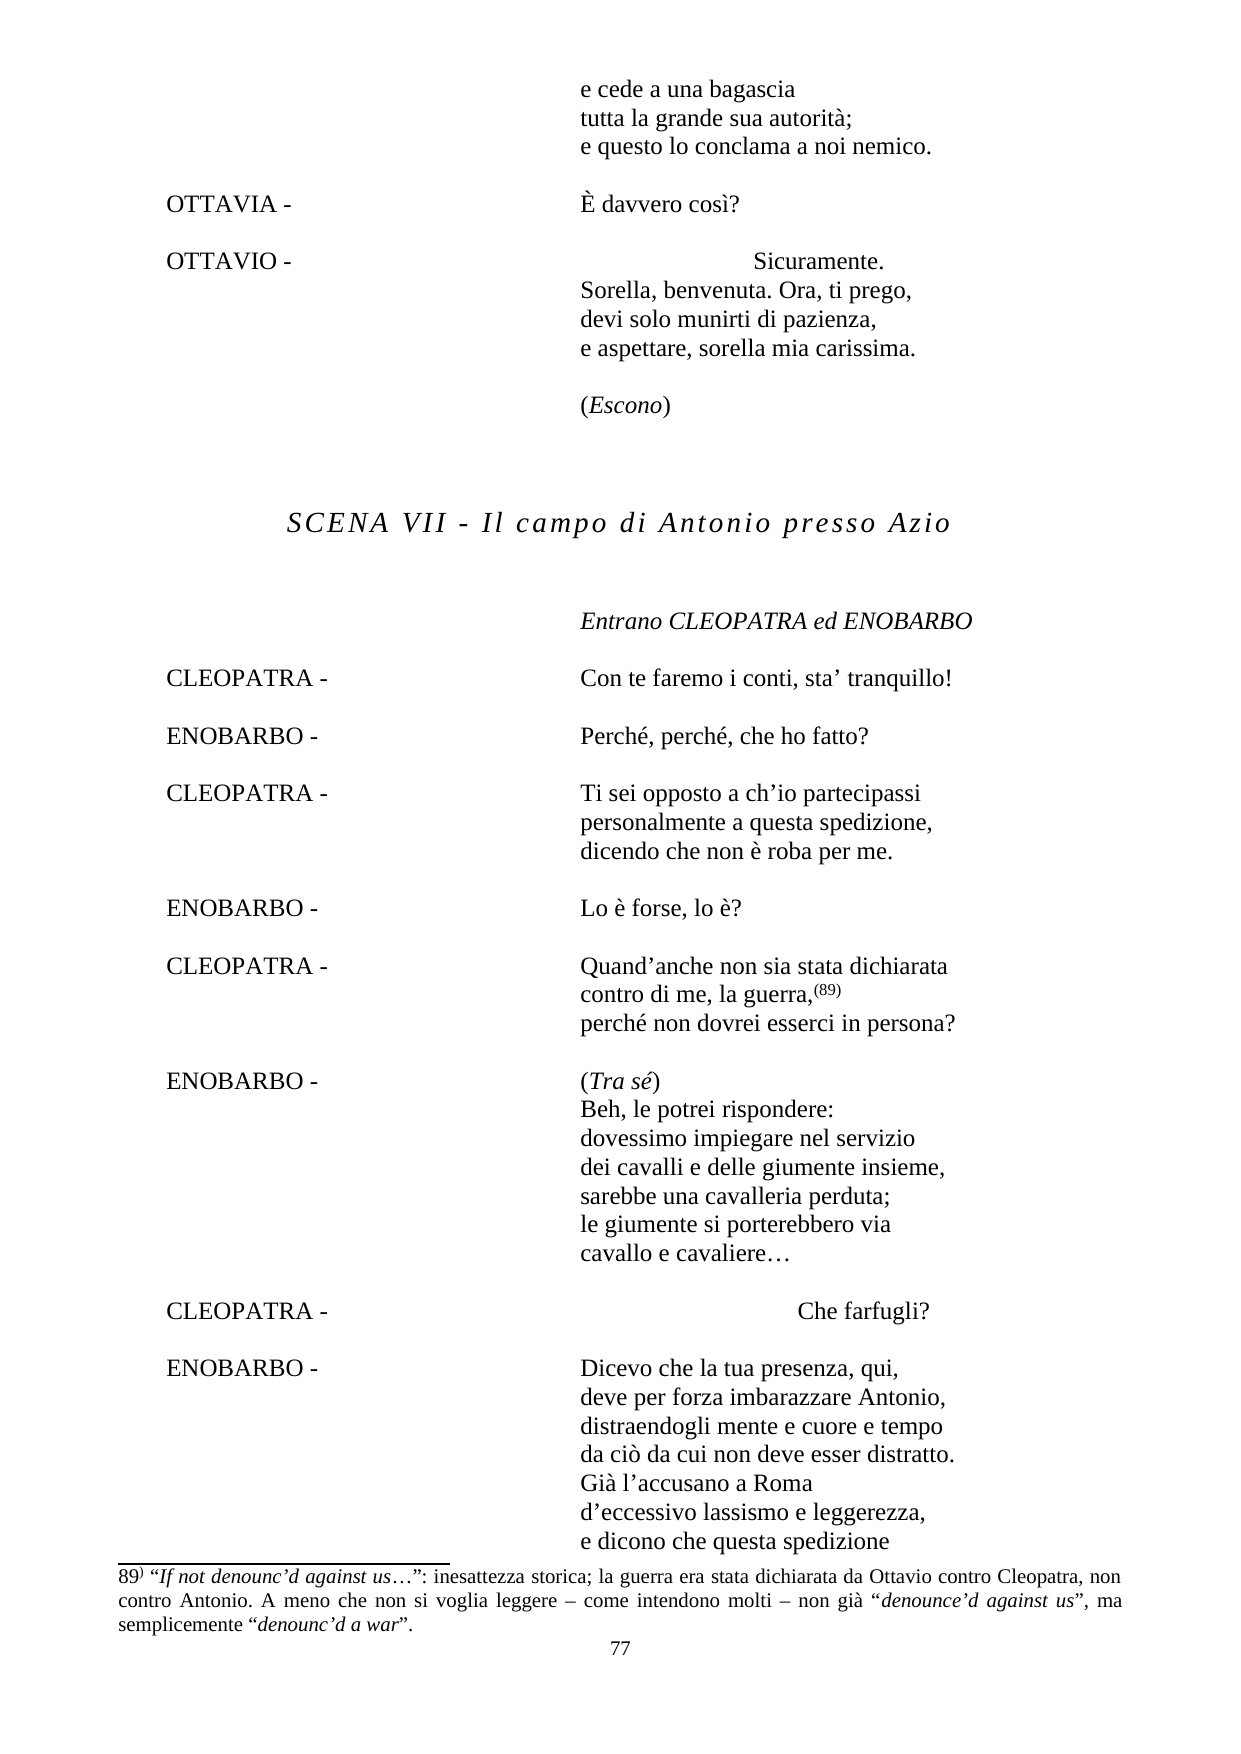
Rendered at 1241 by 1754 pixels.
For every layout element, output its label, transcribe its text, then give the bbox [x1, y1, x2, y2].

table_cell e cede a una bagascia tutta la grande sua autorità; e questo lo conclama a noi nemico. [573, 74, 1082, 189]
table_cell [159, 74, 573, 189]
table_cell (Tra sé) Beh, le potrei rispondere: dovessimo impiegare nel servizio dei cavalli e delle giumente insieme, sarebbe una cavalleria perduta; le giumente si porterebbero via cavallo e cavaliere… [573, 1066, 1082, 1296]
table_cell CLEOPATRA - [159, 951, 573, 1066]
table_cell CLEOPATRA - [159, 778, 573, 893]
table_cell Con te faremo i conti, sta’ tranquillo! [573, 663, 1082, 721]
table_cell ENOBARBO - [159, 721, 573, 778]
table_cell (Escono) [573, 390, 1082, 419]
table_cell OTTAVIO - [159, 246, 573, 390]
table_cell Lo è forse, lo è? [573, 893, 1082, 951]
table_cell OTTAVIA - [159, 189, 573, 246]
table_header SCENA VII - Il campo di Antonio presso Azio [159, 505, 1082, 606]
table_cell Che farfugli? [573, 1296, 1082, 1353]
table_cell CLEOPATRA - [159, 663, 573, 721]
table_cell Quand’anche non sia stata dichiarata contro di me, la guerra,() perché non dovrei esserci in persona? [573, 951, 1082, 1066]
table_cell ENOBARBO - [159, 1353, 573, 1554]
table_cell È davvero così? [573, 189, 1082, 246]
table_cell [159, 390, 573, 419]
table_cell Ti sei opposto a ch’io partecipassi personalmente a questa spedizione, dicendo che non è roba per me. [573, 778, 1082, 893]
table_cell CLEOPATRA - [159, 1296, 573, 1353]
table_cell Perché, perché, che ho fatto? [573, 721, 1082, 778]
table_cell ENOBARBO - [159, 1066, 573, 1296]
table_cell [159, 606, 573, 663]
table_cell Sicuramente. Sorella, benvenuta. Ora, ti prego, devi solo munirti di pazienza, e aspettare, sorella mia carissima. [573, 246, 1082, 390]
table_cell ENOBARBO - [159, 893, 573, 951]
table_cell Entrano CLEOPATRA ed ENOBARBO [573, 606, 1082, 663]
table_cell Dicevo che la tua presenza, qui, deve per forza imbarazzare Antonio, distraendogli mente e cuore e tempo da ciò da cui non deve esser distratto. Già l’accusano a Roma d’eccessivo lassismo e leggerezza, e dicono che questa spedizione [573, 1353, 1082, 1554]
